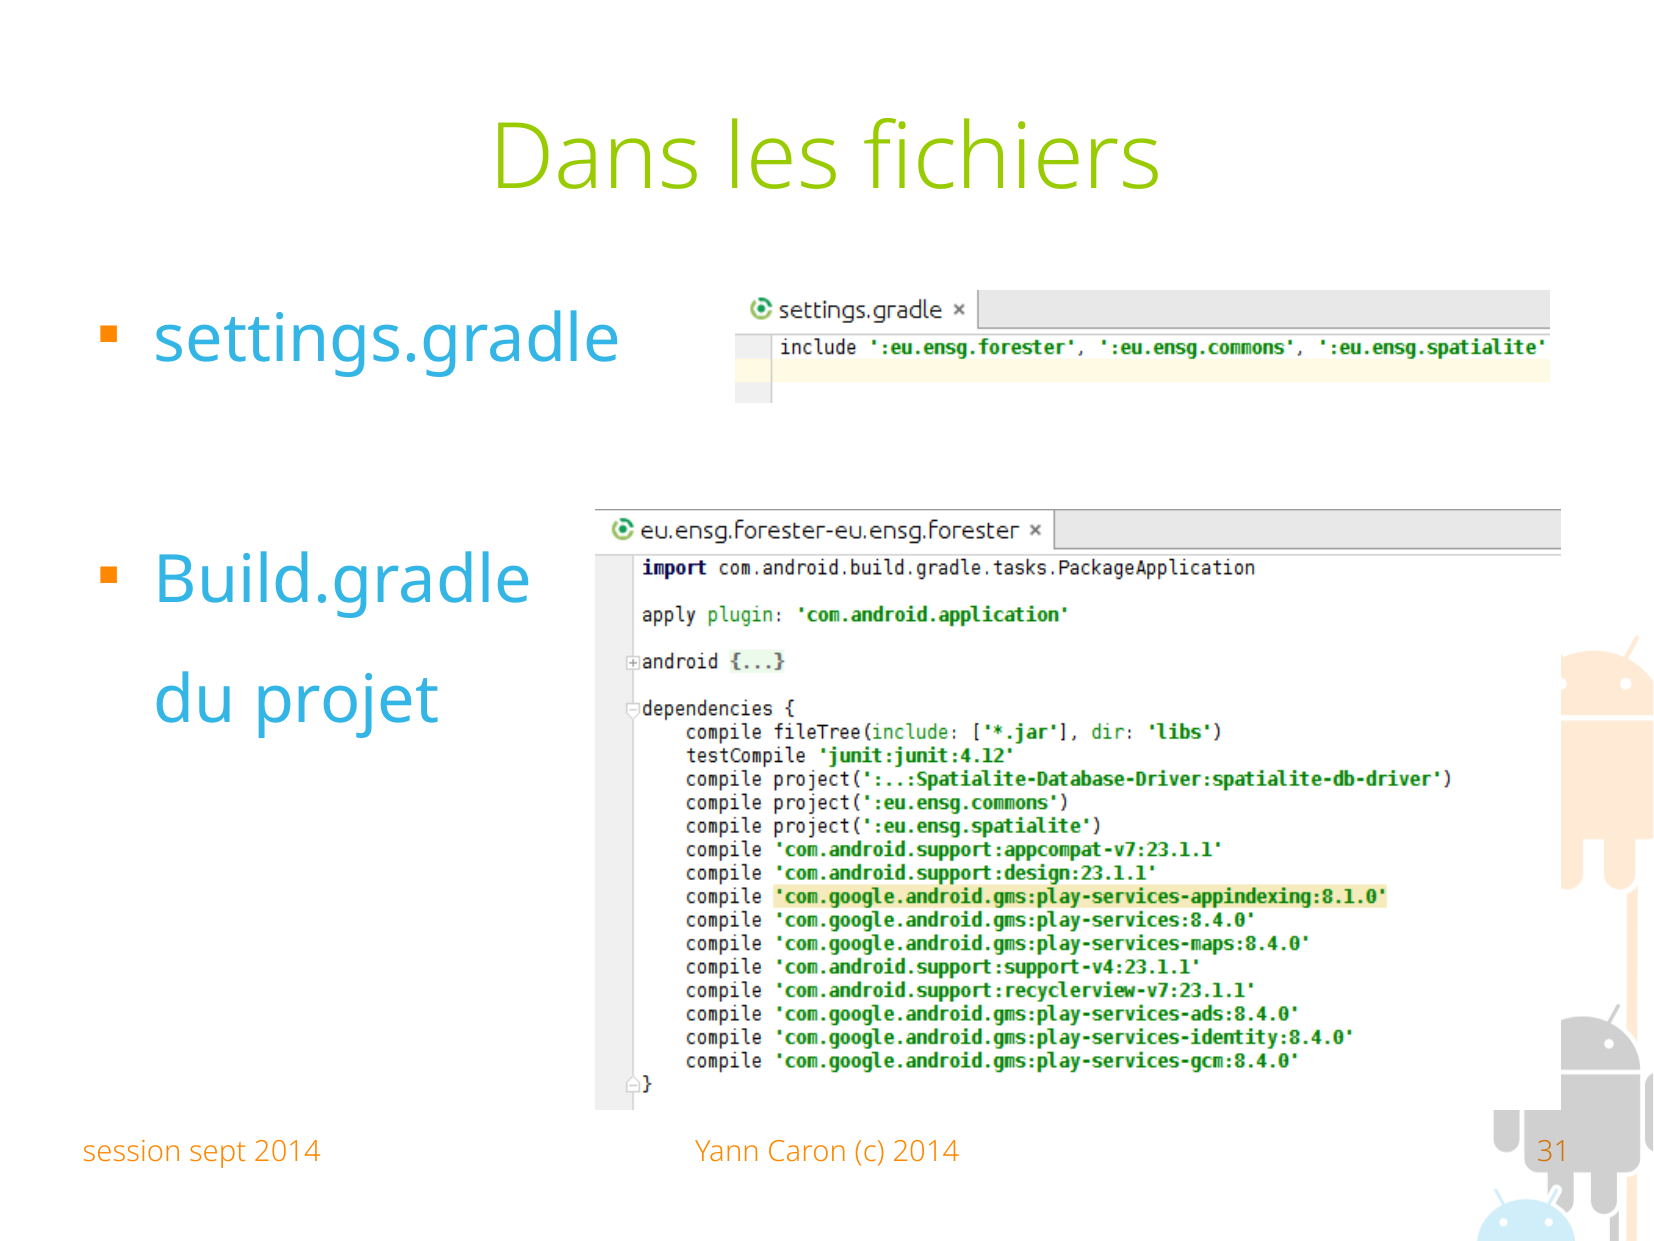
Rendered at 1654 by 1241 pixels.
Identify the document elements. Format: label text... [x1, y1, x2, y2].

picture [735, 290, 1550, 403]
list settings.gradle Build.gradle du projet [82, 290, 1571, 1010]
title Dans les fichiers [82, 49, 1571, 257]
picture [240, 423, 1654, 1241]
